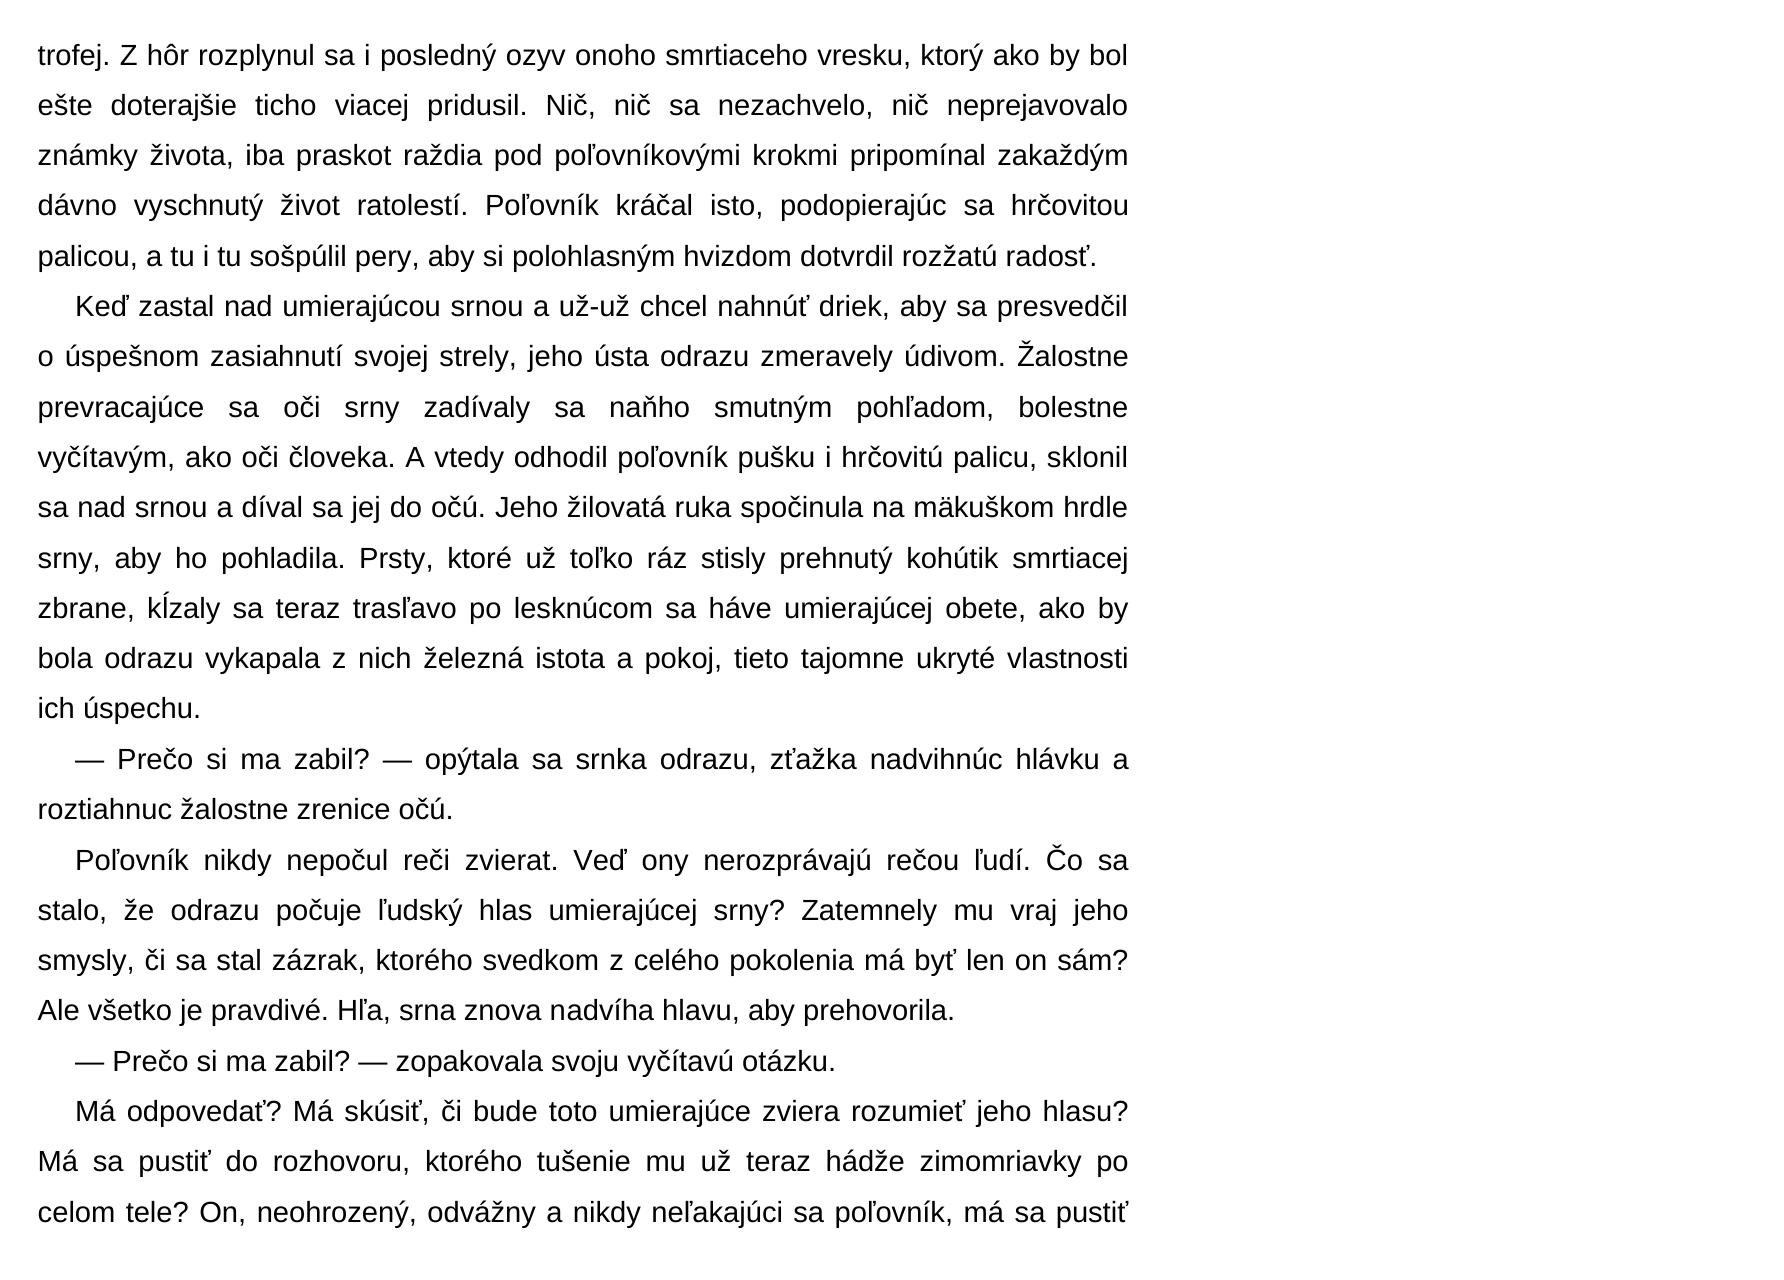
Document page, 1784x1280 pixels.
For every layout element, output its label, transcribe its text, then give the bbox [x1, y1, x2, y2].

text Poľovník nikdy nepočul reči zvierat. Veď ony nerozprávajú rečou ľudí. Čo sa stalo, že odrazu počuje ľudský hlas umierajúcej srny? Zatemnely mu vraj jeho smysly, či sa stal zázrak, ktorého svedkom z celého pokolenia má byť len on sám? Ale všetko je pravdivé. Hľa, srna znova nadvíha hlavu, aby prehovorila. [37, 842, 1130, 1027]
text — Prečo si ma zabil? — zopakovala svoju vyčítavú otázku. [37, 1044, 1130, 1077]
text — Prečo si ma zabil? — opýtala sa srnka odrazu, zťažka nadvihnúc hlávku a roztiahnuc žalostne zrenice očú. [37, 742, 1130, 826]
text Má odpovedať? Má skúsiť, či bude toto umierajúce zviera rozumieť jeho hlasu? Má sa pustiť do rozhovoru, ktorého tušenie mu už teraz hádže zimomriavky po celom tele? On, neohrozený, odvážny a nikdy neľakajúci sa poľovník, má sa pustiť [37, 1094, 1130, 1228]
text trofej. Z hôr rozplynul sa i posledný ozyv onoho smrtiaceho vresku, ktorý ako by bol ešte doterajšie ticho viacej pridusil. Nič, nič sa nezachvelo, nič neprejavovalo známky života, iba praskot raždia pod poľovníkovými krokmi pripomínal zakaždým dávno vyschnutý život ratolestí. Poľovník kráčal isto, podopierajúc sa hrčovitou palicou, a tu i tu sošpúlil pery, aby si polohlasným hvizdom dotvrdil rozžatú radosť. [37, 37, 1130, 272]
text Keď zastal nad umierajúcou srnou a už-už chcel nahnúť driek, aby sa presvedčil o úspešnom zasiahnutí svojej strely, jeho ústa odrazu zmeravely údivom. Žalostne prevracajúce sa oči srny zadívaly sa naňho smutným pohľadom, bolestne vyčítavým, ako oči človeka. A vtedy odhodil poľovník pušku i hrčovitú palicu, sklonil sa nad srnou a díval sa jej do očú. Jeho žilovatá ruka spočinula na mäkuškom hrdle srny, aby ho pohladila. Prsty, ktoré už toľko ráz stisly prehnutý kohútik smrtiacej zbrane, kĺzaly sa teraz trasľavo po lesknúcom sa háve umierajúcej obete, ako by bola odrazu vykapala z nich železná istota a pokoj, tieto tajomne ukryté vlastnosti ich úspechu. [37, 289, 1130, 725]
